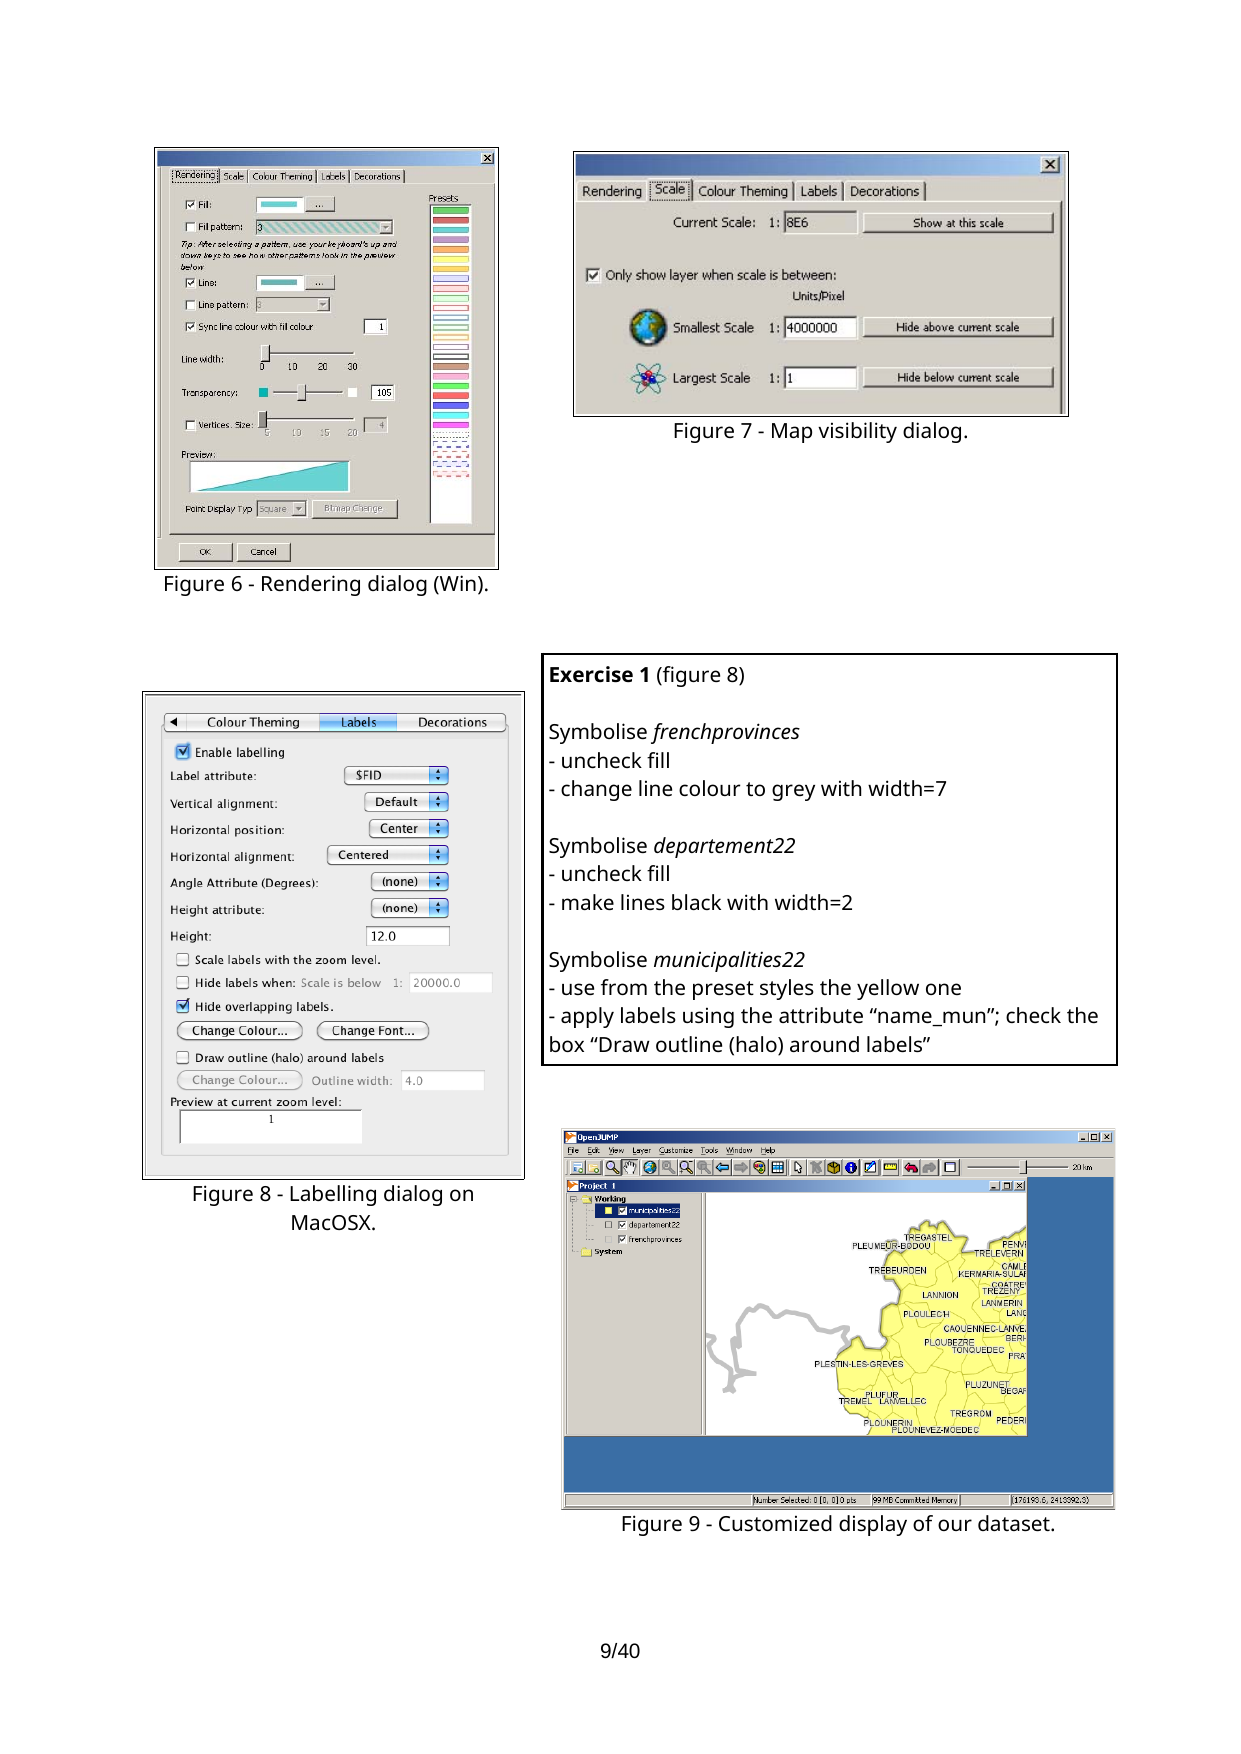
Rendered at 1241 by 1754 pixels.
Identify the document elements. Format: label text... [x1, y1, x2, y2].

table_header [118, 89, 535, 647]
table_header [143, 692, 524, 1179]
table_header Exercise 1 (figure 8) Symbolise frenchprovinces - uncheck fill - change line colour to grey with width=7 Symbolise departement22 - uncheck fill - make lines black with width=2 Symbolise municipalities22 - use from the preset styles the yellow one - apply labels using the attribute “name_mun”; check the box “Draw outline (halo) around labels” [544, 655, 1116, 1064]
picture [575, 154, 1066, 414]
table_header [118, 695, 537, 1599]
table_header [537, 647, 1123, 1599]
picture [561, 1128, 1116, 1510]
picture [145, 694, 522, 1176]
table_header [535, 89, 1123, 647]
table_header [118, 647, 537, 694]
picture [157, 149, 495, 567]
